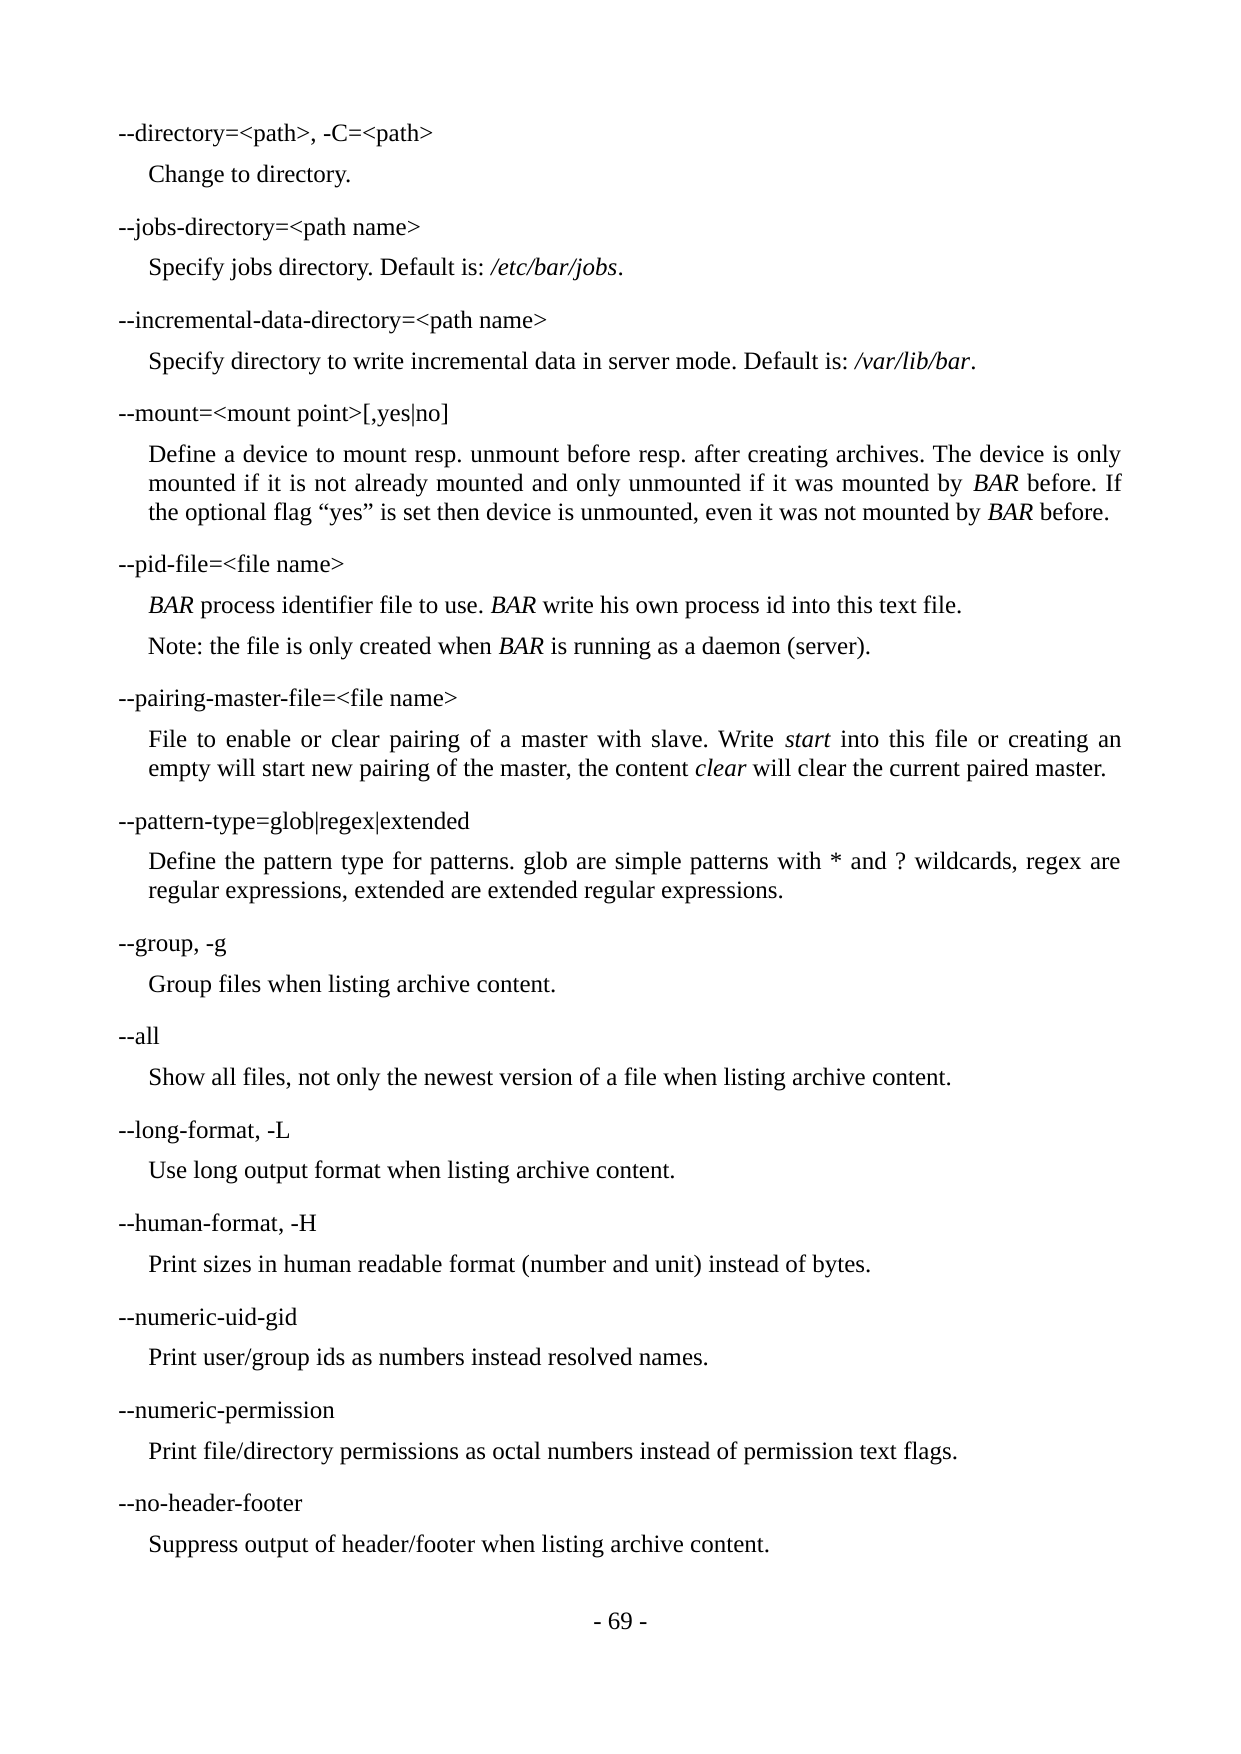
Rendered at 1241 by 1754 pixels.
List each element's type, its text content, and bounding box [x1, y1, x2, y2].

title --jobs-directory=<path name> [118, 212, 1122, 240]
text BAR process identifier file to use. BAR write his own process id into this text file. [148, 590, 1122, 619]
title --pattern-type=glob|regex|extended [118, 806, 1122, 834]
title --numeric-uid-gid [118, 1302, 1122, 1330]
title --pairing-master-file=<file name> [118, 683, 1122, 712]
text Use long output format when listing archive content. [148, 1156, 1122, 1184]
text Specify jobs directory. Default is: /etc/bar/jobs. [148, 252, 1122, 281]
text Specify directory to write incremental data in server mode. Default is: /var/lib/bar. [148, 346, 1122, 374]
title --incremental-data-directory=<path name> [118, 305, 1122, 334]
title --numeric-permission [118, 1395, 1122, 1424]
title --group, -g [118, 928, 1122, 957]
text Print user/group ids as numbers instead resolved names. [148, 1342, 1122, 1371]
text Print file/directory permissions as octal numbers instead of permission text flags. [148, 1436, 1122, 1464]
title --pid-file=<file name> [118, 549, 1122, 578]
text Show all files, not only the newest version of a file when listing archive content. [148, 1062, 1122, 1091]
text Define a device to mount resp. unmount before resp. after creating archives. The device is only mounted if it is not already mounted and only unmounted if it was mounted by BAR before. If the optional flag “yes” is set then device is unmounted, even it was not mounted by BAR before. [148, 439, 1122, 525]
title --long-format, -L [118, 1115, 1122, 1143]
text Define the pattern type for patterns. glob are simple patterns with * and ? wildcards, regex are regular expressions, extended are extended regular expressions. [148, 846, 1122, 904]
text Group files when listing archive content. [148, 969, 1122, 997]
title --all [118, 1021, 1122, 1050]
text File to enable or clear pairing of a master with slave. Write start into this file or creating an empty will start new pairing of the master, the content clear will clear the current paired master. [148, 724, 1122, 782]
title --no-header-footer [118, 1488, 1122, 1517]
text Print sizes in human readable format (number and unit) instead of bytes. [148, 1249, 1122, 1278]
title --directory=<path>, -C=<path> [118, 118, 1122, 147]
text Suppress output of header/footer when listing archive content. [148, 1529, 1122, 1558]
text Note: the file is only created when BAR is running as a daemon (server). [148, 631, 1122, 659]
title --human-format, -H [118, 1208, 1122, 1237]
title --mount=<mount point>[,yes|no] [118, 398, 1122, 427]
text Change to directory. [148, 159, 1122, 188]
